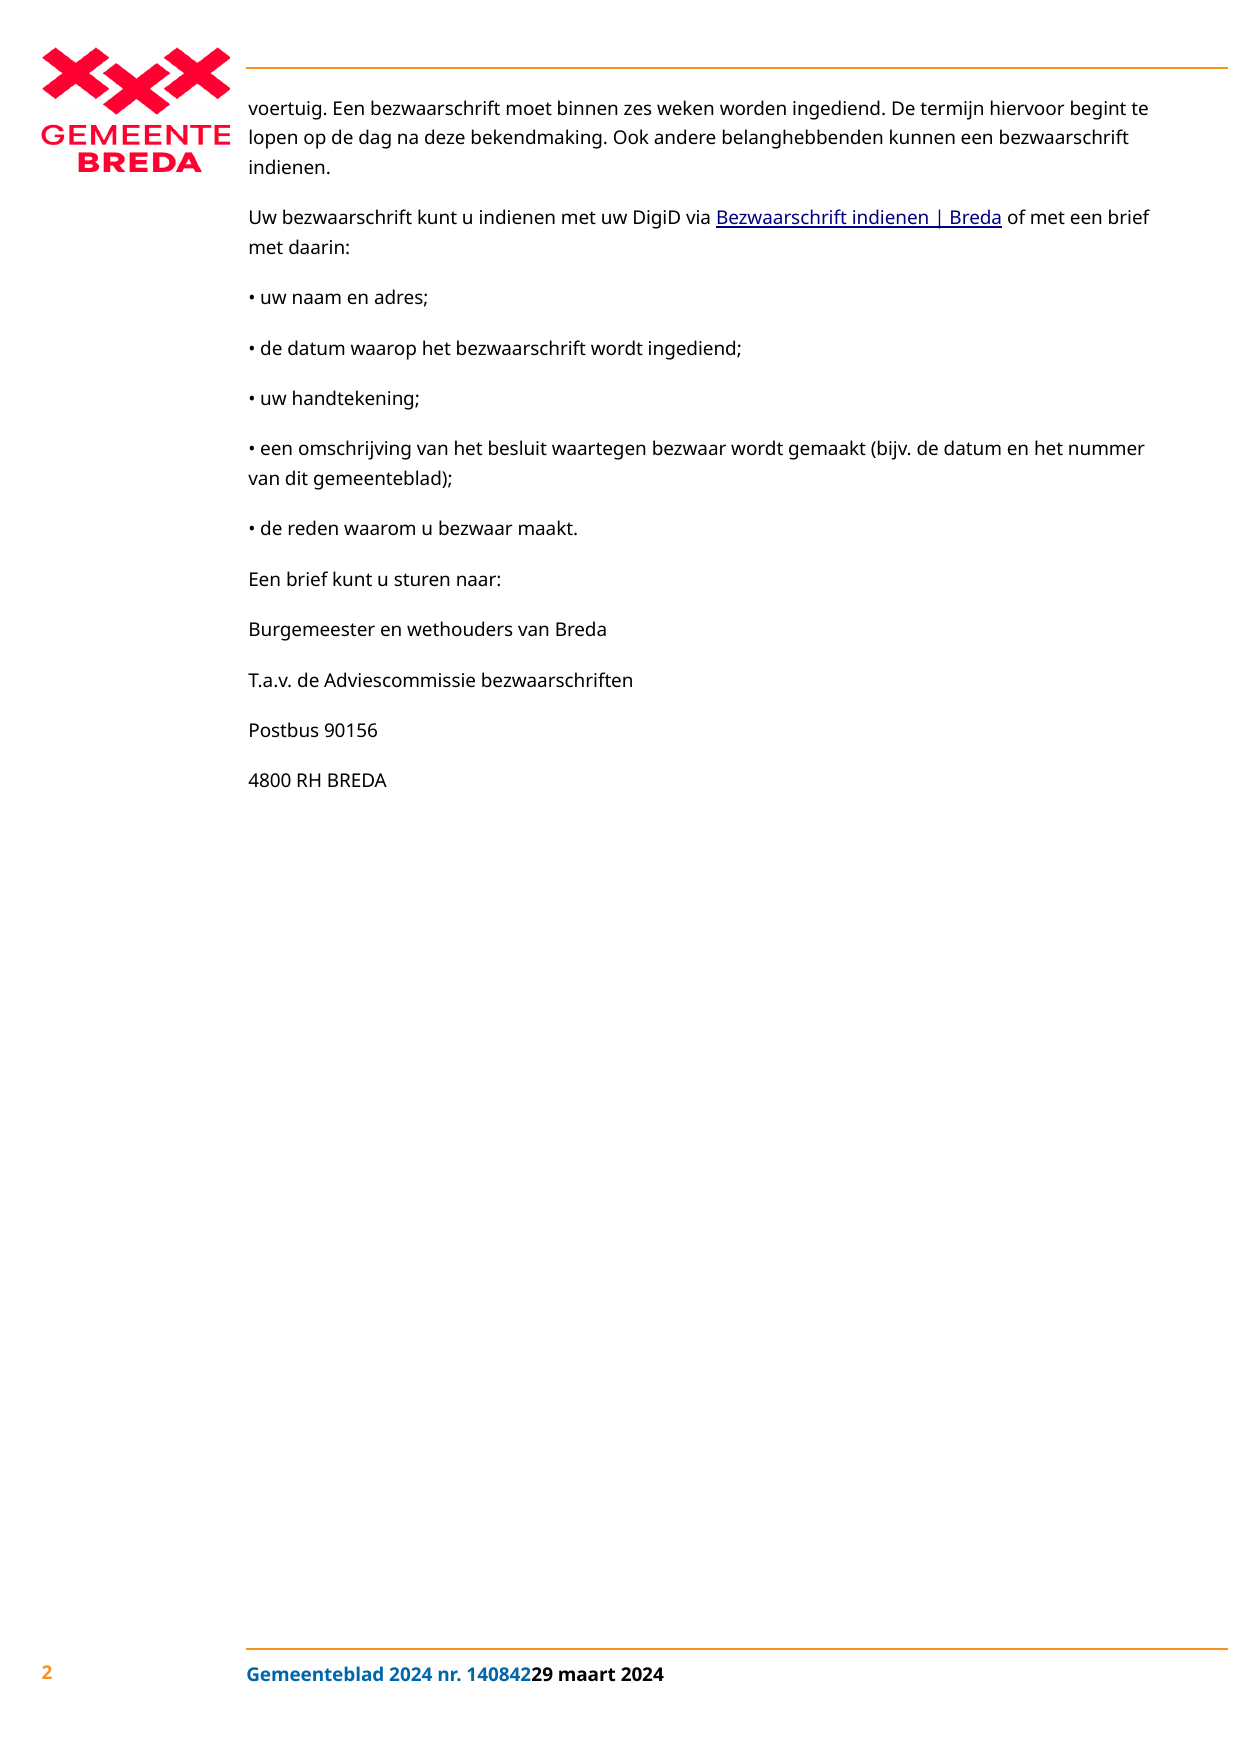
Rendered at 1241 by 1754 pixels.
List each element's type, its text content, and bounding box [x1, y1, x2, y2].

text T.a.v. de Adviescommissie bezwaarschriften [248, 667, 1152, 693]
text voertuig. Een bezwaarschrift moet binnen zes weken worden ingediend. De termijn hiervoor begint te lopen op de dag na deze bekendmaking. Ook andere belanghebbenden kunnen een bezwaarschrift indienen. [248, 95, 1152, 180]
text 4800 RH BREDA [248, 768, 1152, 793]
picture [41, 47, 231, 172]
text • de reden waarom u bezwaar maakt. [248, 516, 1152, 541]
text Postbus 90156 [248, 717, 1152, 743]
text Een brief kunt u sturen naar: [248, 566, 1152, 592]
text • een omschrijving van het besluit waartegen bezwaar wordt gemaakt (bijv. de datum en het nummer van dit gemeenteblad); [248, 436, 1152, 491]
text Uw bezwaarschrift kunt u indienen met uw DigiD via Bezwaarschrift indienen | Breda of met een brief met daarin: [248, 204, 1152, 260]
text • de datum waarop het bezwaarschrift wordt ingediend; [248, 335, 1152, 361]
text • uw naam en adres; [248, 284, 1152, 310]
text Burgemeester en wethouders van Breda [248, 616, 1152, 642]
text • uw handtekening; [248, 385, 1152, 411]
